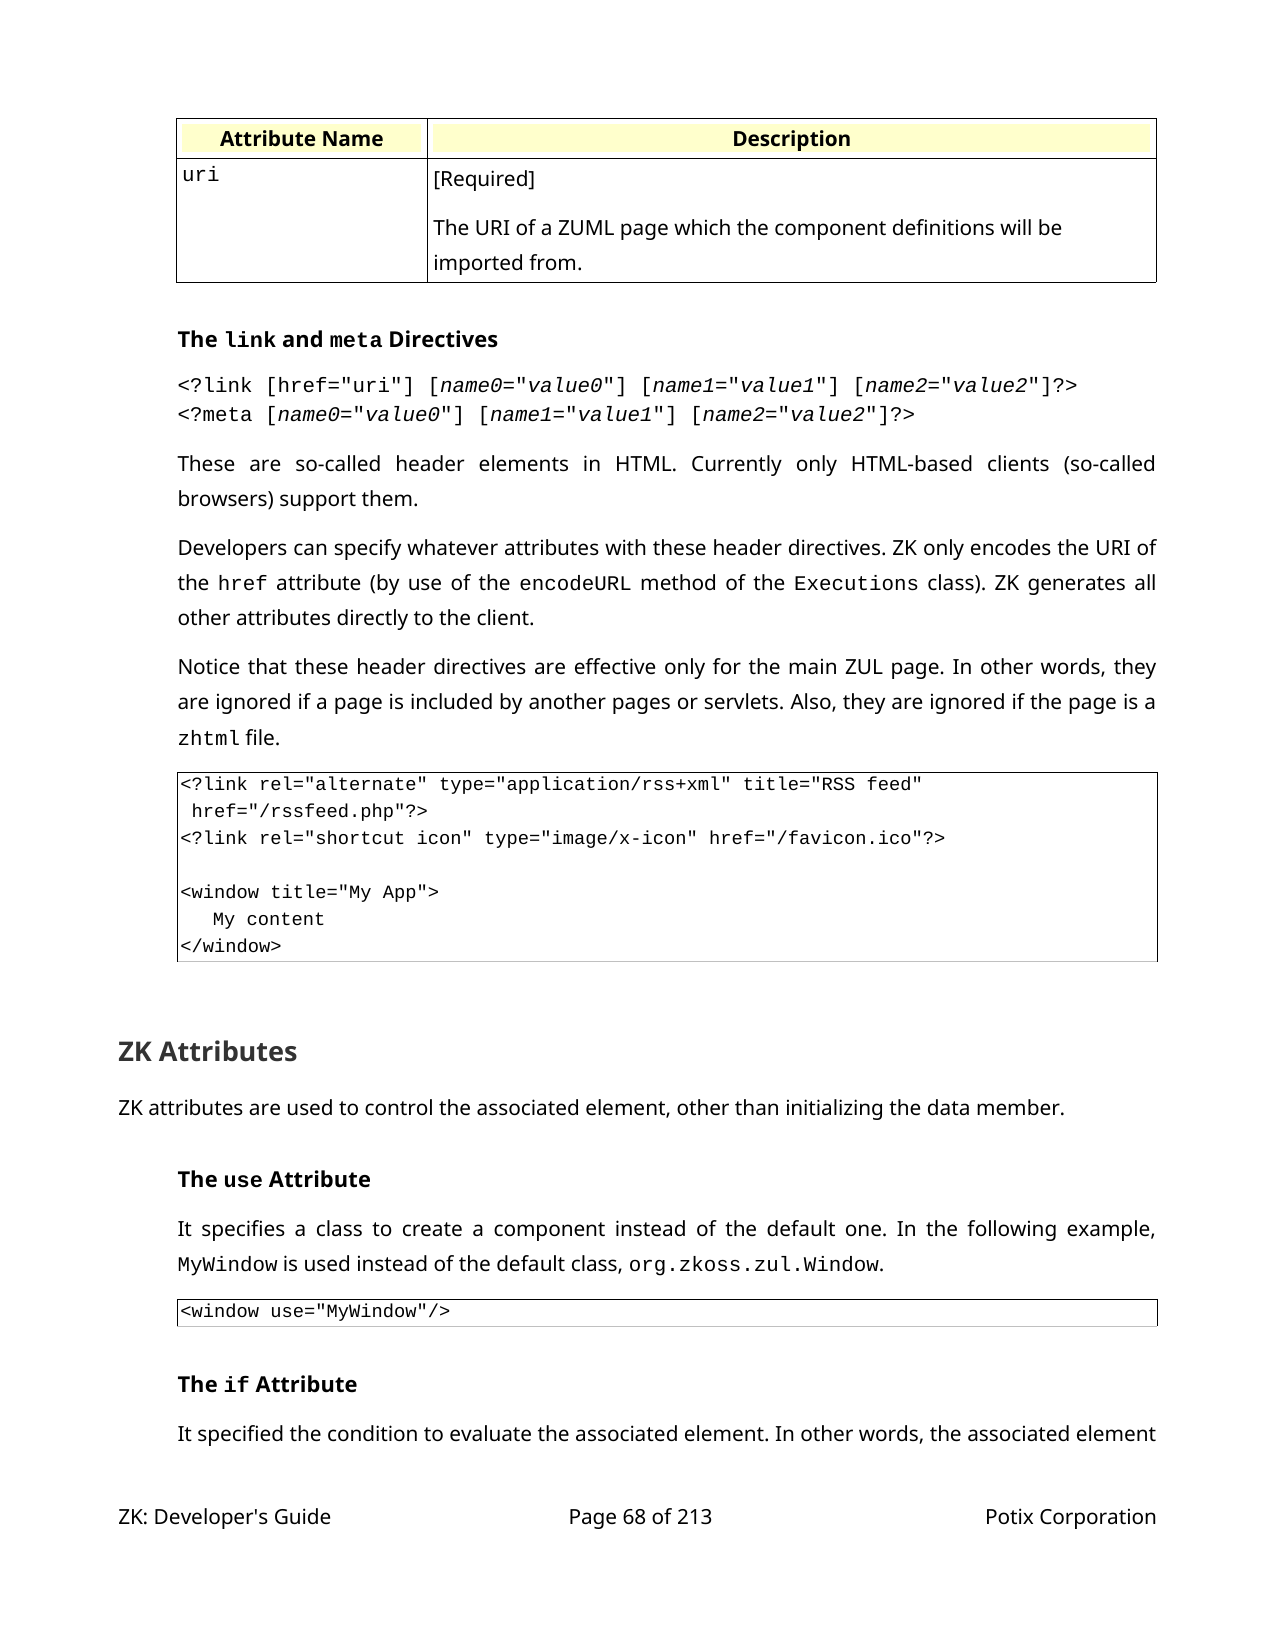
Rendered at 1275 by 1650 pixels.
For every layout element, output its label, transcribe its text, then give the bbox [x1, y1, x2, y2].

text It specified the condition to evaluate the associated element. In other words, the associated element [177, 1419, 1157, 1447]
table_cell [Required] The URI of a ZUML page which the component definitions will be imported from. [428, 159, 1156, 282]
table_header Description [428, 119, 1156, 158]
text <?link rel="alternate" type="application/rss+xml" title="RSS feed" [178, 773, 1157, 796]
text It specifies a class to create a component instead of the default one. In the following example, MyWindow is used instead of the default class, org.zkoss.zul.Window. [177, 1214, 1157, 1278]
text Developers can specify whatever attributes with these header directives. ZK only encodes the URI of the href attribute (by use of the encodeURL method of the Executions class). ZK generates all other attributes directly to the client. [177, 533, 1157, 632]
subtitle The if Attribute [177, 1368, 1157, 1399]
text <window title="My App"> [178, 880, 1157, 904]
subtitle The link and meta Directives [177, 324, 1157, 354]
text </window> [178, 934, 1157, 961]
subtitle The use Attribute [177, 1164, 1157, 1194]
text <window use="MyWindow"/> [178, 1300, 1157, 1326]
text <?link [href="uri"] [name0="value0"] [name1="value1"] [name2="value2"]?> <?meta [name0="value0"] [name1="value1"] [name2="value2"]?> [177, 375, 1157, 428]
text href="/rssfeed.php"?> <?link rel="shortcut icon" type="image/x-icon" href="/favicon.ico"?> [178, 799, 1157, 850]
text Notice that these header directives are effective only for the main ZUL page. In other words, they are ignored if a page is included by another pages or servlets. Also, they are ignored if the page is a zhtml file. [177, 652, 1157, 751]
table_header Attribute Name [177, 119, 427, 158]
text These are so-called header elements in HTML. Currently only HTML-based clients (so-called browsers) support them. [177, 449, 1157, 512]
table_cell uri [177, 159, 427, 282]
subtitle ZK Attributes [118, 1032, 1157, 1069]
text My content [178, 907, 1157, 931]
text ZK attributes are used to control the associated element, other than initializing the data member. [118, 1093, 1157, 1121]
